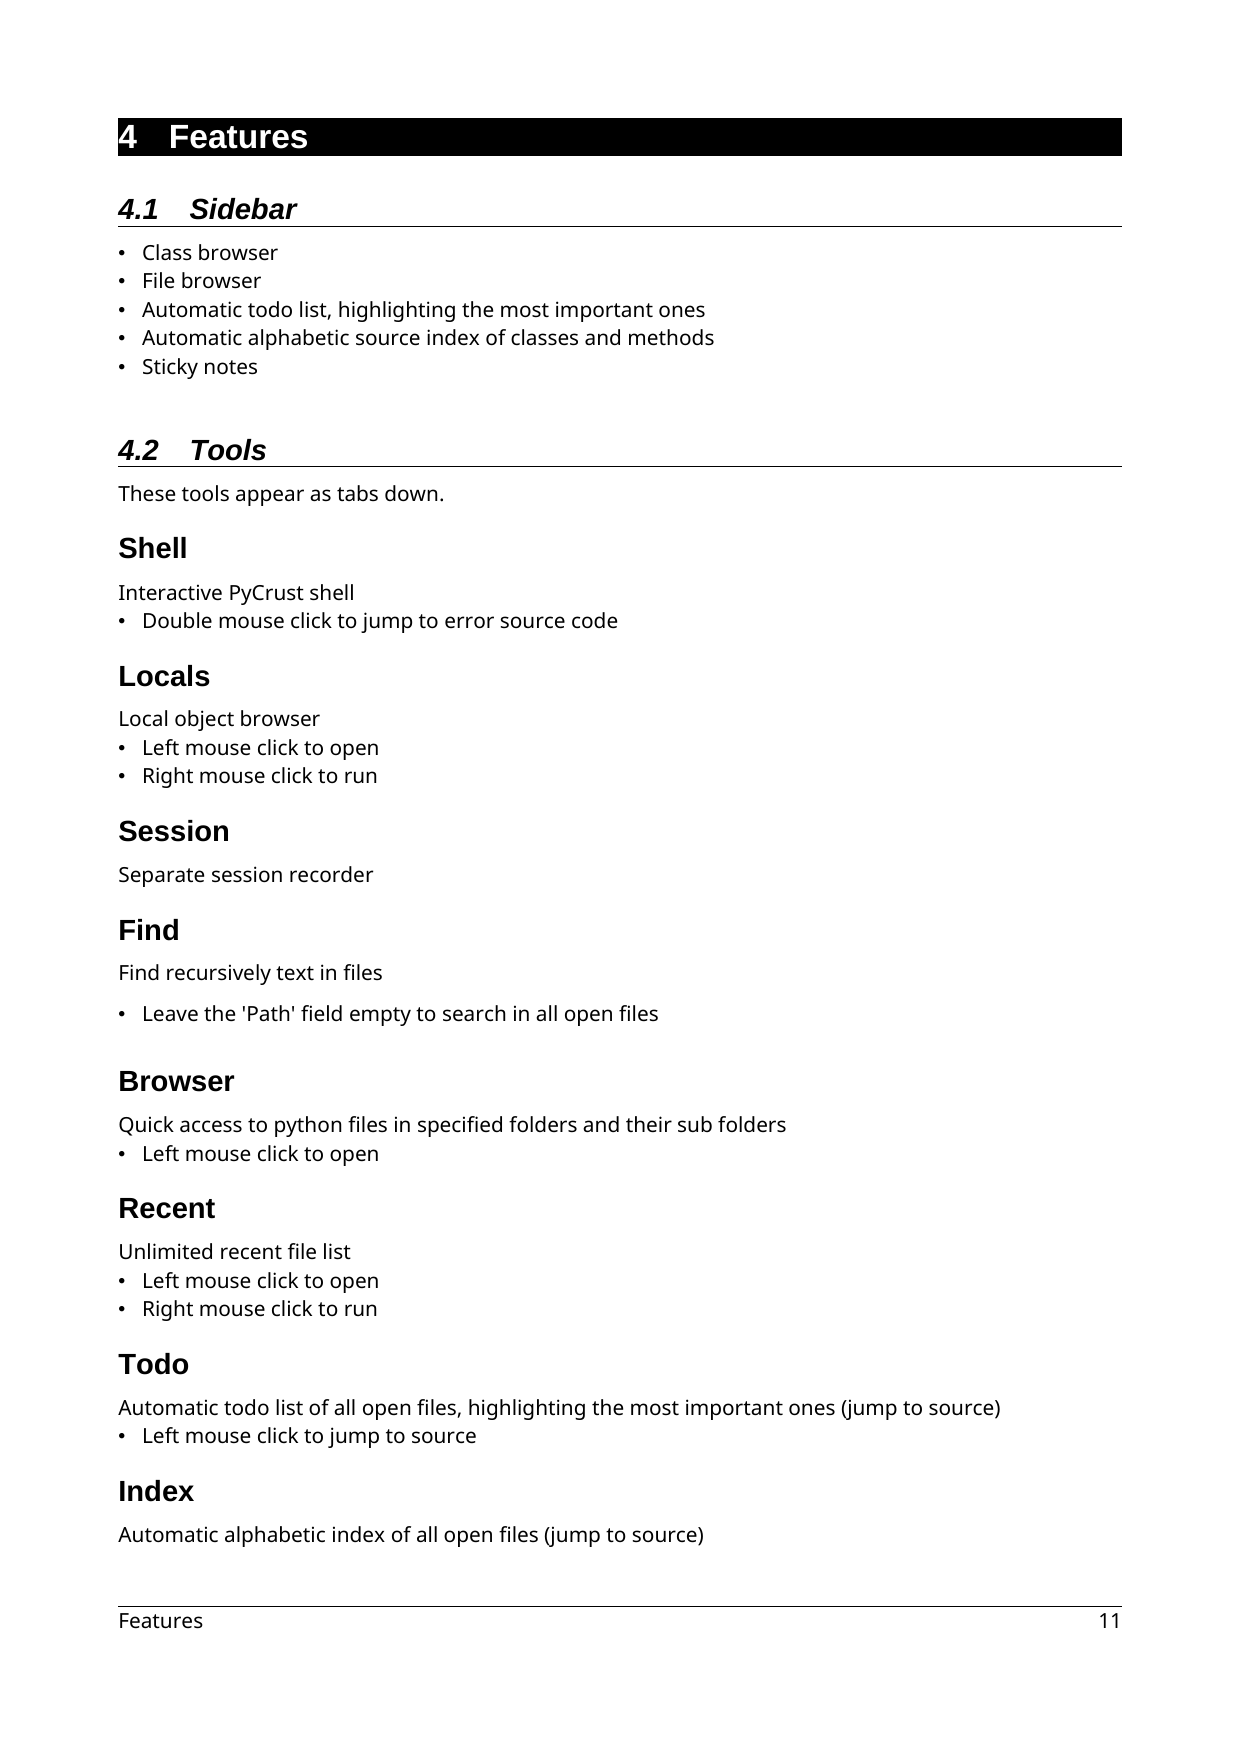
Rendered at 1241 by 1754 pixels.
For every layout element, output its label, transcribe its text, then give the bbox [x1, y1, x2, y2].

subtitle Todo [118, 1348, 1122, 1380]
subtitle Sidebar [118, 193, 1122, 226]
list Sticky notes [118, 352, 1122, 380]
subtitle Index [118, 1475, 1122, 1507]
text Local object browser [118, 704, 1122, 733]
list Automatic todo list, highlighting the most important ones [118, 295, 1122, 323]
subtitle Recent [118, 1192, 1122, 1225]
list File browser [118, 267, 1122, 295]
list Right mouse click to run [118, 761, 1122, 790]
list Left mouse click to jump to source [118, 1421, 1122, 1450]
list Class browser [118, 238, 1122, 267]
list Right mouse click to run [118, 1294, 1122, 1323]
subtitle Locals [118, 659, 1122, 692]
text Automatic alphabetic index of all open files (jump to source) [118, 1520, 1122, 1548]
list Double mouse click to jump to error source code [118, 606, 1122, 634]
subtitle Features [118, 118, 1122, 156]
text These tools appear as tabs down. [118, 479, 1122, 507]
text Quick access to python files in specified folders and their sub folders [118, 1111, 1122, 1139]
list Left mouse click to open [118, 1266, 1122, 1294]
text Separate session recorder [118, 860, 1122, 888]
text Unlimited recent file list [118, 1237, 1122, 1266]
subtitle Tools [118, 434, 1122, 466]
text Interactive PyCrust shell [118, 578, 1122, 606]
list Automatic alphabetic source index of classes and methods [118, 323, 1122, 352]
subtitle Session [118, 815, 1122, 847]
text Automatic todo list of all open files, highlighting the most important ones (jump to source) [118, 1393, 1122, 1421]
text Find recursively text in files [118, 958, 1122, 987]
list Leave the 'Path' field empty to search in all open files [118, 999, 1122, 1028]
subtitle Browser [118, 1065, 1122, 1098]
subtitle Find [118, 913, 1122, 946]
subtitle Shell [118, 532, 1122, 565]
list Left mouse click to open [118, 733, 1122, 761]
list Left mouse click to open [118, 1139, 1122, 1167]
